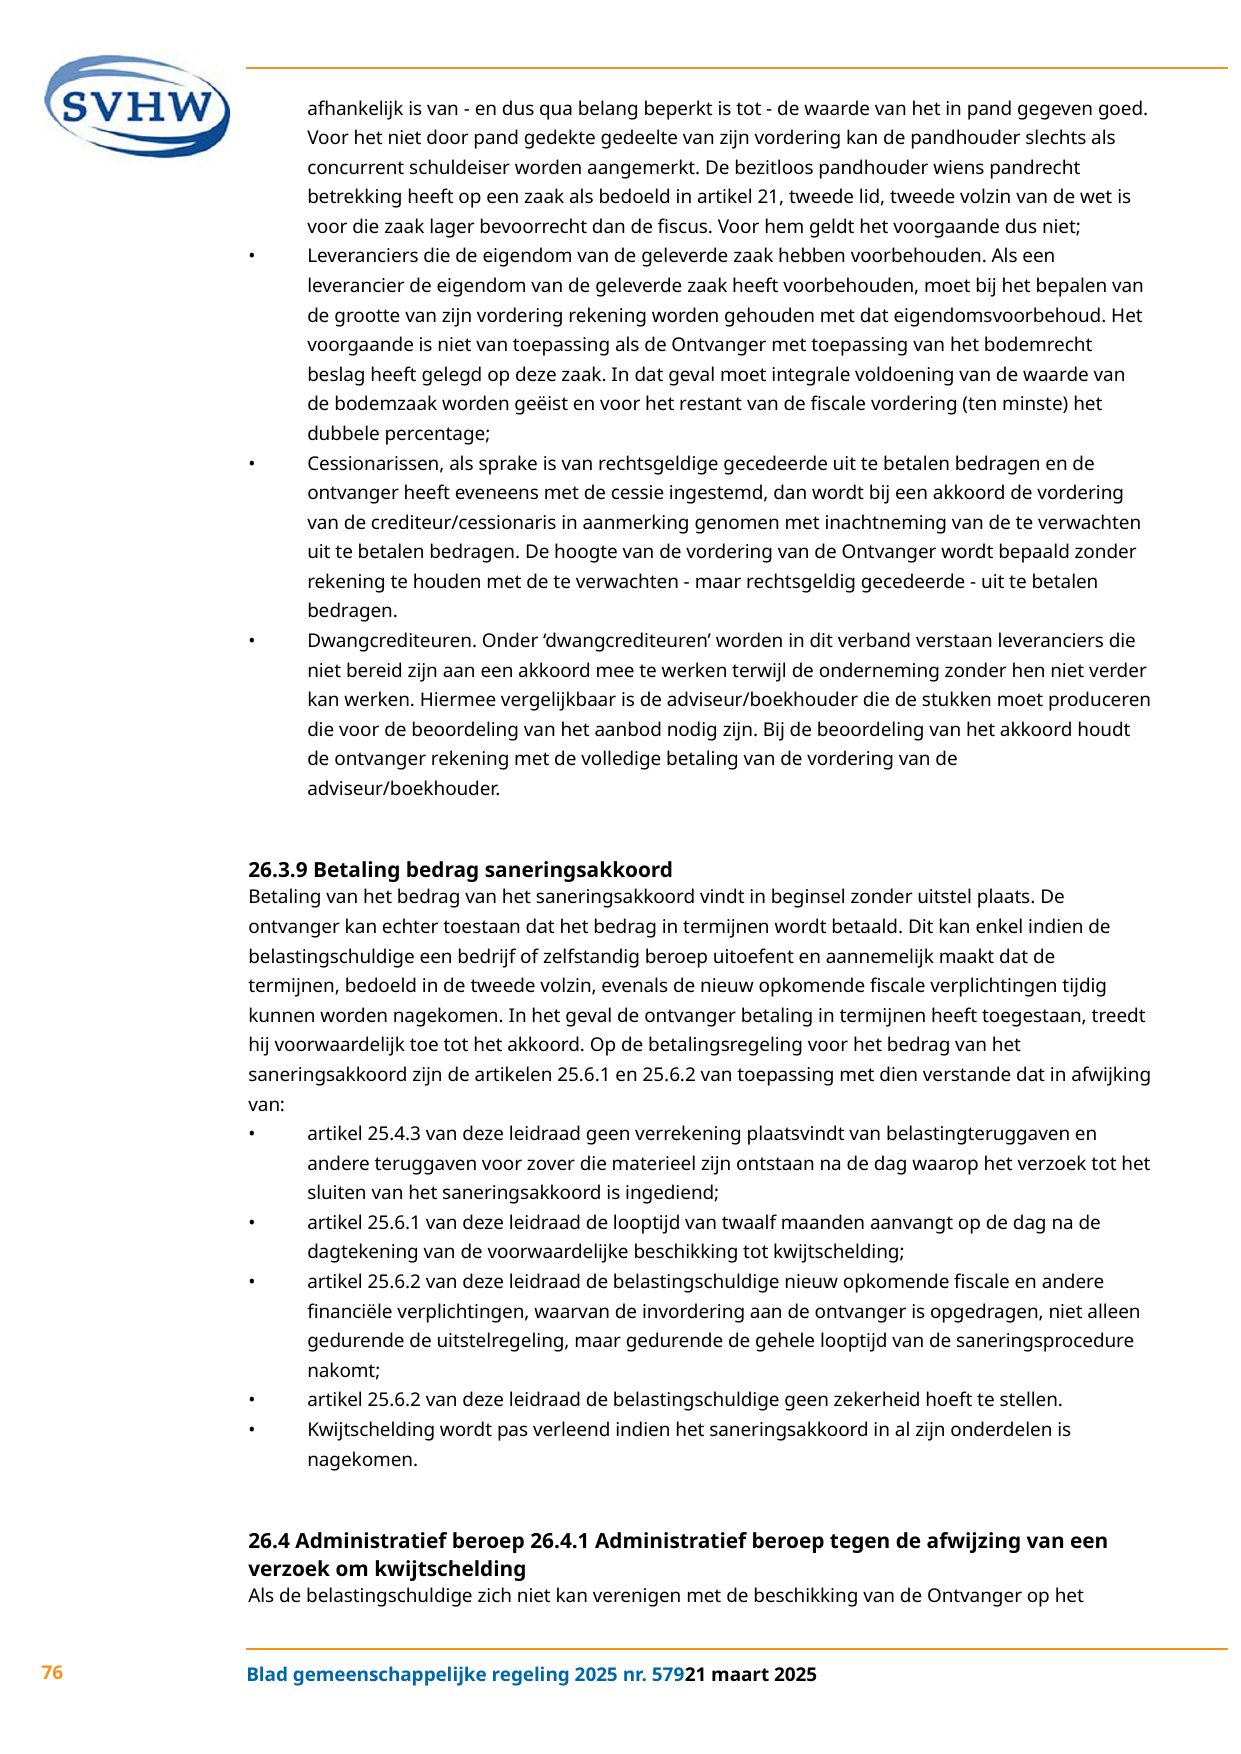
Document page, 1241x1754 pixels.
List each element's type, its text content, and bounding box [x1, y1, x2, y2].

list Kwijtschelding wordt pas verleend indien het saneringsakkoord in al zijn onderdelen is nagekomen. [248, 1416, 1152, 1471]
list artikel 25.6.2 van deze leidraad de belastingschuldige nieuw opkomende fiscale en andere financiële verplichtingen, waarvan de invordering aan de ontvanger is opgedragen, niet alleen gedurende de uitstelregeling, maar gedurende de gehele looptijd van de saneringsprocedure nakomt; [248, 1268, 1152, 1383]
list artikel 25.6.2 van deze leidraad de belastingschuldige geen zekerheid hoeft te stellen. [248, 1387, 1152, 1412]
list artikel 25.4.3 van deze leidraad geen verrekening plaatsvindt van belastingteruggaven en andere teruggaven voor zover die materieel zijn ontstaan na de dag waarop het verzoek tot het sluiten van het saneringsakkoord is ingediend; [248, 1120, 1152, 1205]
text Betaling van het bedrag van het saneringsakkoord vindt in beginsel zonder uitstel plaats. De ontvanger kan echter toestaan dat het bedrag in termijnen wordt betaald. Dit kan enkel indien de belastingschuldige een bedrijf of zelfstandig beroep uitoefent en aannemelijk maakt dat de termijnen, bedoeld in de tweede volzin, evenals de nieuw opkomende fiscale verplichtingen tijdig kunnen worden nagekomen. In het geval de ontvanger betaling in termijnen heeft toegestaan, treedt hij voorwaardelijk toe tot het akkoord. Op de betalingsregeling voor het bedrag van het saneringsakkoord zijn de artikelen 25.6.1 en 25.6.2 van toepassing met dien verstande dat in afwijking van: [248, 884, 1152, 1116]
list Dwangcrediteuren. Onder ‘dwangcrediteuren’ worden in dit verband verstaan leveranciers die niet bereid zijn aan een akkoord mee te werken terwijl de onderneming zonder hen niet verder kan werken. Hiermee vergelijkbaar is de adviseur/boekhouder die de stukken moet produceren die voor de beoordeling van het aanbod nodig zijn. Bij de beoordeling van het akkoord houdt de ontvanger rekening met de volledige betaling van de vordering van de adviseur/boekhouder. [248, 627, 1152, 801]
list artikel 25.6.1 van deze leidraad de looptijd van twaalf maanden aanvangt op de dag na de dagtekening van de voorwaardelijke beschikking tot kwijtschelding; [248, 1209, 1152, 1264]
list Leveranciers die de eigendom van de geleverde zaak hebben voorbehouden. Als een leverancier de eigendom van de geleverde zaak heeft voorbehouden, moet bij het bepalen van de grootte van zijn vordering rekening worden gehouden met dat eigendomsvoorbehoud. Het voorgaande is niet van toepassing als de Ontvanger met toepassing van het bodemrecht beslag heeft gelegd op deze zaak. In dat geval moet integrale voldoening van de waarde van de bodemzaak worden geëist en voor het restant van de fiscale vordering (ten minste) het dubbele percentage; [248, 243, 1152, 446]
text 26.3.9 Betaling bedrag saneringsakkoord [248, 855, 1152, 884]
list afhankelijk is van - en dus qua belang beperkt is tot - de waarde van het in pand gegeven goed. Voor het niet door pand gedekte gedeelte van zijn vordering kan de pandhouder slechts als concurrent schuldeiser worden aangemerkt. De bezitloos pandhouder wiens pandrecht betrekking heeft op een zaak als bedoeld in artikel 21, tweede lid, tweede volzin van de wet is voor die zaak lager bevoorrecht dan de fiscus. Voor hem geldt het voorgaande dus niet; [248, 95, 1152, 239]
text 26.4 Administratief beroep 26.4.1 Administratief beroep tegen de afwijzing van een verzoek om kwijtschelding [248, 1526, 1152, 1583]
list Cessionarissen, als sprake is van rechtsgeldige gecedeerde uit te betalen bedragen en de ontvanger heeft eveneens met de cessie ingestemd, dan wordt bij een akkoord de vordering van de crediteur/cessionaris in aanmerking genomen met inachtneming van de te verwachten uit te betalen bedragen. De hoogte van de vordering van de Ontvanger wordt bepaald zonder rekening te houden met de te verwachten - maar rechtsgeldig gecedeerde - uit te betalen bedragen. [248, 450, 1152, 623]
text Als de belastingschuldige zich niet kan verenigen met de beschikking van de Ontvanger op het [248, 1583, 1152, 1608]
picture [41, 47, 231, 172]
